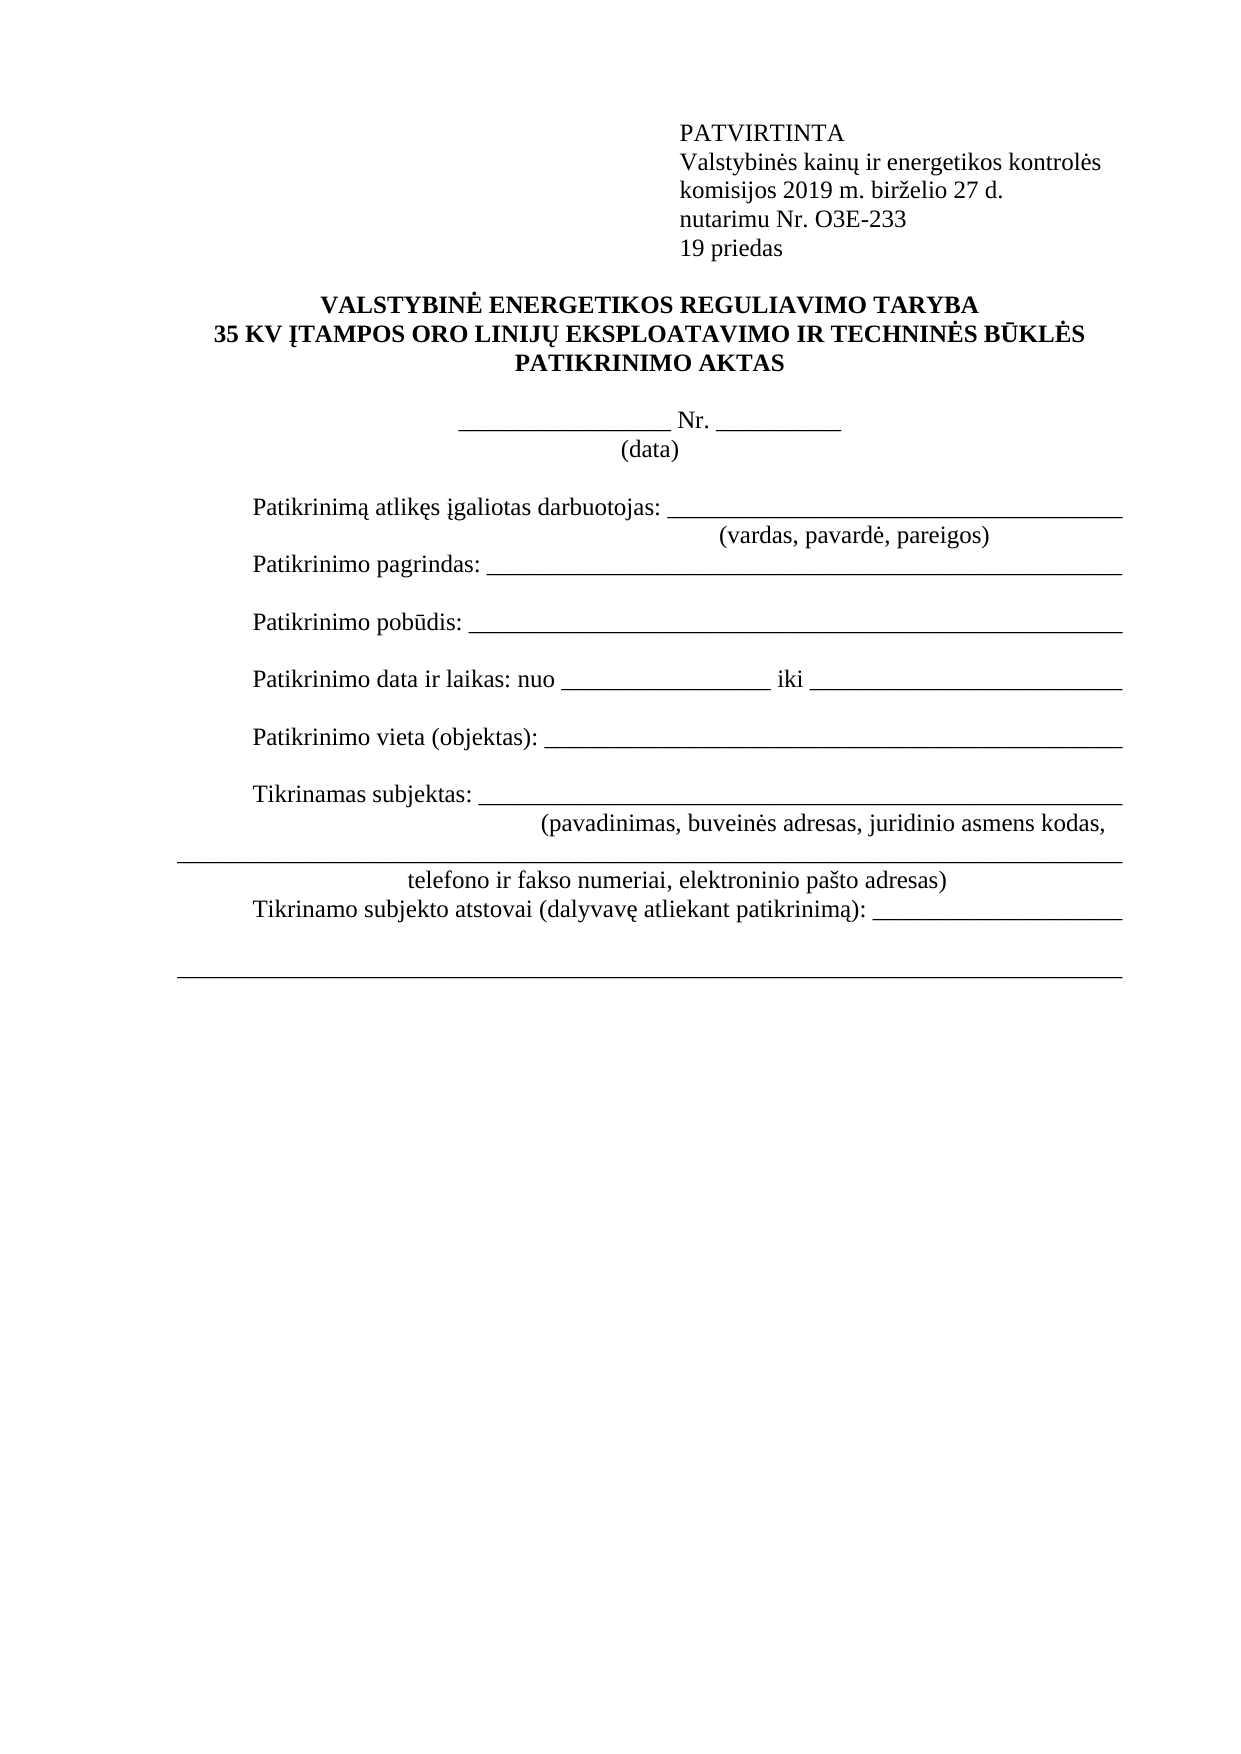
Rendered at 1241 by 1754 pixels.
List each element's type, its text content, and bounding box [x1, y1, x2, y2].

text Tikrinamas subjektas: [177, 779, 1122, 808]
text Patikrinimo pagrindas: [177, 549, 1122, 578]
text 35 KV ĮTAMPOS ORO LINIJŲ EKSPLOATAVIMO IR TECHNINĖS BŪKLĖS PATIKRINIMO AKTAS [177, 319, 1122, 377]
text telefono ir fakso numeriai, elektroninio pašto adresas) [177, 866, 1122, 894]
text nutarimu Nr. O3E-233 [177, 204, 1122, 233]
text VALSTYBINĖ ENERGETIKOS REGULIAVIMO TARYBA [177, 291, 1122, 319]
text Patikrinimo pobūdis: [177, 607, 1122, 636]
text PATVIRTINTA [177, 118, 1122, 147]
text 19 priedas [177, 233, 1122, 262]
text (vardas, pavardė, pareigos) [177, 521, 1122, 549]
text Valstybinės kainų ir energetikos kontrolės [177, 147, 1122, 176]
text Tikrinamo subjekto atstovai (dalyvavę atliekant patikrinimą): [177, 894, 1122, 923]
text komisijos 2019 m. birželio 27 d. [177, 176, 1122, 204]
text (data) [177, 434, 1122, 463]
text Patikrinimo data ir laikas: nuo iki _________________________ [177, 664, 1122, 693]
text Patikrinimo vieta (objektas): [177, 722, 1122, 751]
text Patikrinimą atlikęs įgaliotas darbuotojas: [177, 492, 1122, 521]
text _________________ Nr. __________ [177, 406, 1122, 434]
text (pavadinimas, buveinės adresas, juridinio asmens kodas, [177, 808, 1122, 837]
